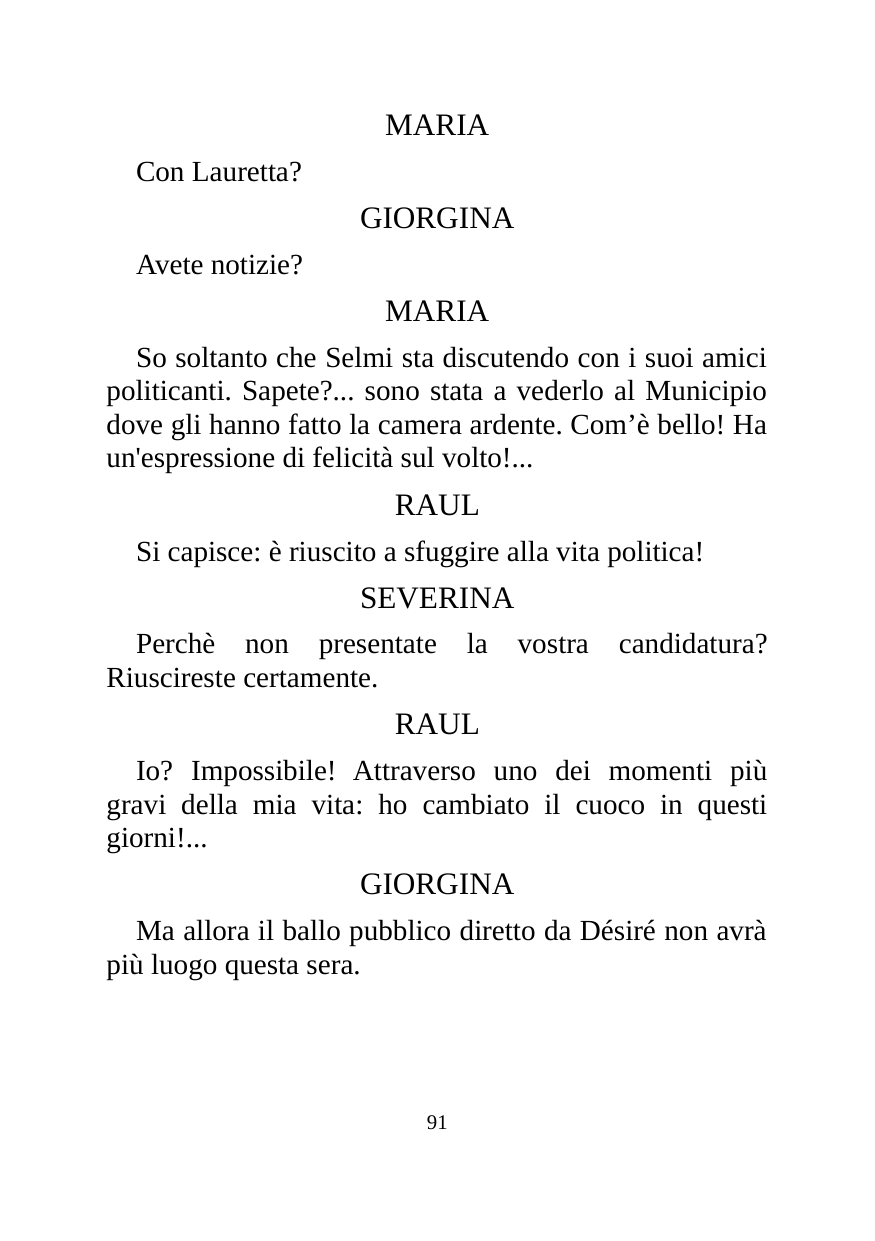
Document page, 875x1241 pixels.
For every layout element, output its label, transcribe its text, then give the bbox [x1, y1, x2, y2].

text GIORGINA [106, 199, 768, 235]
text Si capisce: è riuscito a sfuggire alla vita politica! [106, 534, 768, 567]
text Perchè non presentate la vostra candidatura? Riuscireste certamente. [106, 627, 768, 694]
text RAUL [106, 706, 768, 741]
text RAUL [106, 486, 768, 522]
text Avete notizie? [106, 247, 768, 281]
text GIORGINA [106, 866, 768, 902]
text MARIA [106, 292, 768, 328]
text SEVERINA [106, 579, 768, 615]
text MARIA [106, 106, 768, 142]
text Con Lauretta? [106, 154, 768, 187]
text Io? Impossibile! Attraverso uno dei momenti più gravi della mia vita: ho cambiato il cuoco in questi giorni!... [106, 753, 768, 854]
text Ma allora il ballo pubblico diretto da Désiré non avrà più luogo questa sera. [106, 913, 768, 980]
text So soltanto che Selmi sta discutendo con i suoi amici politicanti. Sapete?... sono stata a vederlo al Municipio dove gli hanno fatto la camera ardente. Com’è bello! Ha un'espressione di felicità sul volto!... [106, 340, 768, 474]
